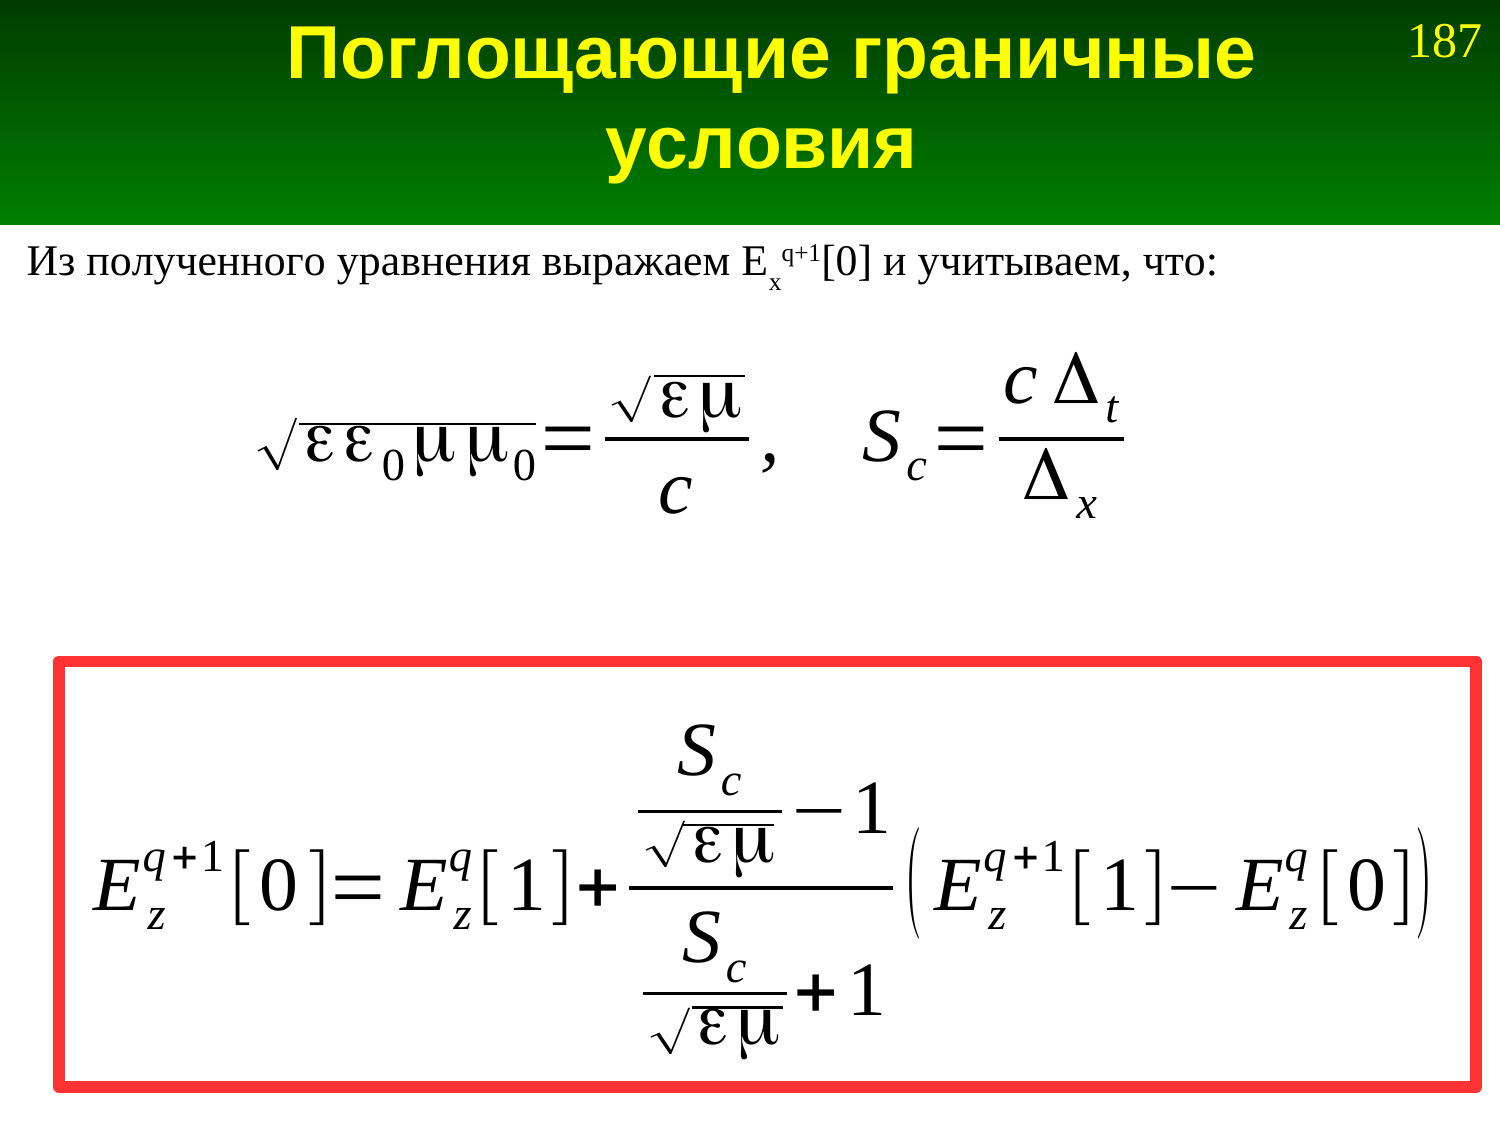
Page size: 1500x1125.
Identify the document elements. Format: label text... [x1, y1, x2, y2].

text_box Из полученного уравнения выражаем Exq+1[0] и учитываем, что: [11, 224, 1356, 303]
title Поглощающие граничные условия [123, 0, 1399, 192]
chart [236, 336, 1146, 532]
chart [69, 708, 1453, 1065]
